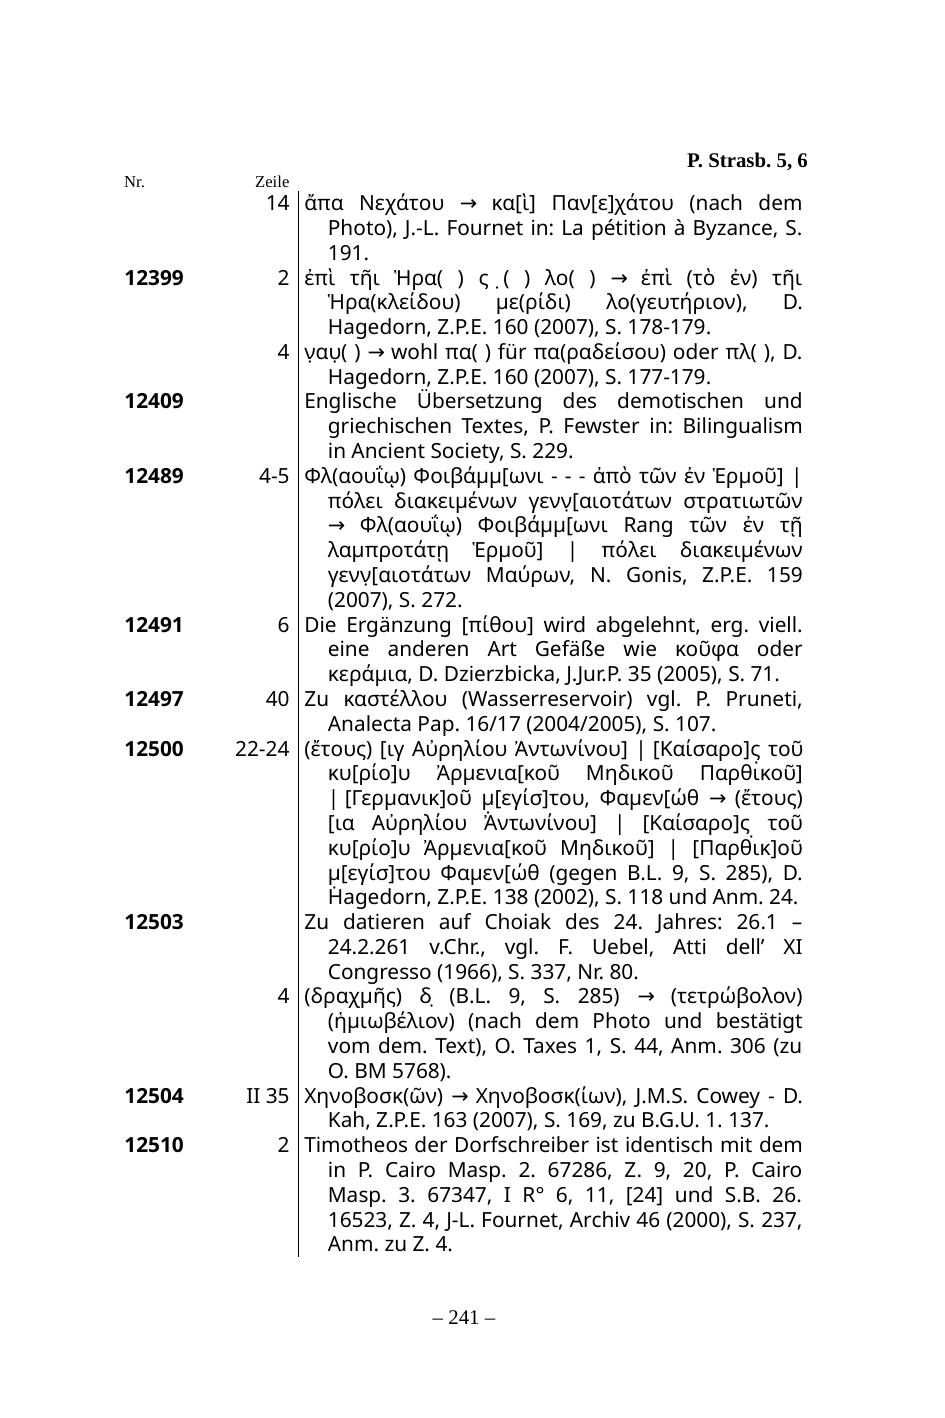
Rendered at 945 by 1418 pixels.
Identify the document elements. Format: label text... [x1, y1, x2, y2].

table_cell Χηνοβοσκ(ῶν) → Χηνοβοσκ(ίων), J.M.S. Cowey - D. Kah, Z.P.E. 163 (2007), S. 169, zu B.G.U. 1. 137. [299, 1083, 809, 1133]
table_cell 12500 [118, 736, 207, 910]
table_cell II 35 [207, 1083, 298, 1133]
table_cell (ἔτους) [ιγ Αὐρηλίου Ἀντωνίνου] | [Καίσαρο]ς̣ τοῦ κυ[ρίο]υ Ἀρμενια[κοῦ Μηδικοῦ Παρθικοῦ] | [Γερμανικ]οῦ μ̣[εγίσ]του, Φαμεν[ώθ → (ἔτους) [ια Αὐρηλίου Ἀντωνίνου] | [Καίσαρο]ς̣ τοῦ κυ[ρίο]υ Ἀρμενια[κοῦ Μηδικοῦ] | [Παρθικ]οῦ μ̣[εγίσ]του Φαμεν[ώθ (gegen B.L. 9, S. 285), D. Hagedorn, Z.P.E. 138 (2002), S. 118 und Anm. 24. [299, 736, 809, 910]
table_cell 2 [207, 1133, 298, 1257]
table_cell 6 [207, 612, 298, 687]
table_cell [118, 984, 207, 1083]
table_cell 12504 [118, 1083, 207, 1133]
table_cell 12489 [118, 464, 207, 612]
table_cell (δραχμῆς) δ̣ (B.L. 9, S. 285) → (τετρώβολον) (ἡμιωβέλιον) (nach dem Photo und bestätigt vom dem. Text), O. Taxes 1, S. 44, Anm. 306 (zu O. BM 5768). [299, 984, 809, 1083]
table_cell ἄπα Νεχάτου → κα[ὶ] Παν[ε]χάτου (nach dem Photo), J.-L. Fournet in: La pétition à Byzance, S. 191. [299, 191, 809, 265]
table_cell Englische Übersetzung des demotischen und griechischen Textes, P. Fewster in: Bilingualism in Ancient Society, S. 229. [299, 389, 809, 463]
table_cell 4-5 [207, 464, 298, 612]
table_cell 2 [207, 265, 298, 339]
table_cell 40 [207, 687, 298, 736]
table_cell 12497 [118, 687, 207, 736]
table_cell 12510 [118, 1133, 207, 1257]
table_cell ἐπὶ τῆι Ἡρα( ) ς ̣( ) λο( ) → ἐπὶ (τὸ ἐν) τῆι Ἡρα(κλείδου) με(ρίδι) λο(γευτήριον), D. Hagedorn, Z.P.E. 160 (2007), S. 178-179. [299, 265, 809, 339]
table_cell Zu καστέλλου (Wasserreservoir) vgl. P. Pruneti, Analecta Pap. 16/17 (2004/2005), S. 107. [299, 687, 809, 736]
table_cell 4 [207, 984, 298, 1083]
table_cell 22-24 [207, 736, 298, 910]
table_cell Φλ(αουΐῳ) Φοιβάμμ[ωνι - - - ἀπὸ τῶν ἐν Ἑρμοῦ] | πόλει διακειμένων γενν̣[αιοτάτων στρατιωτῶν → Φλ(αουΐῳ) Φοιβάμμ[ωνι Rang τῶν ἐν τῇ λαμπροτάτῃ Ἑρμοῦ] | πόλει διακειμένων γενν̣[αιοτάτων Μαύρων, N. Gonis, Z.P.E. 159 (2007), S. 272. [299, 464, 809, 612]
table_cell ν̣αυ̣( ) → wohl πα( ) für πα(ραδείσου) oder πλ( ), D. Hagedorn, Z.P.E. 160 (2007), S. 177-179. [299, 340, 809, 389]
table_cell Timotheos der Dorfschreiber ist identisch mit dem in P. Cairo Μasp. 2. 67286, Z. 9, 20, P. Cairo Masp. 3. 67347, I R° 6, 11, [24] und S.B. 26. 16523, Z. 4, J-L. Fournet, Archiv 46 (2000), S. 237, Anm. zu Z. 4. [299, 1133, 809, 1257]
table_cell Die Ergänzung [πίθου] wird abgelehnt, erg. viell. eine anderen Art Gefäße wie κοῦφα oder κεράμια, D. Dzierzbicka, J.Jur.P. 35 (2005), S. 71. [299, 612, 809, 687]
table_cell 12503 [118, 910, 298, 984]
table_cell 12491 [118, 612, 207, 687]
table_cell [118, 191, 207, 265]
table_cell 12399 [118, 265, 207, 339]
table_cell 4 [207, 340, 298, 389]
table_cell [118, 340, 207, 389]
table_cell 12409 [118, 389, 298, 463]
table_cell Zu datieren auf Choiak des 24. Jahres: 26.1 – 24.2.261 v.Chr., vgl. F. Uebel, Atti dell’ XI Congresso (1966), S. 337, Nr. 80. [299, 910, 809, 984]
table_cell 14 [207, 191, 298, 265]
